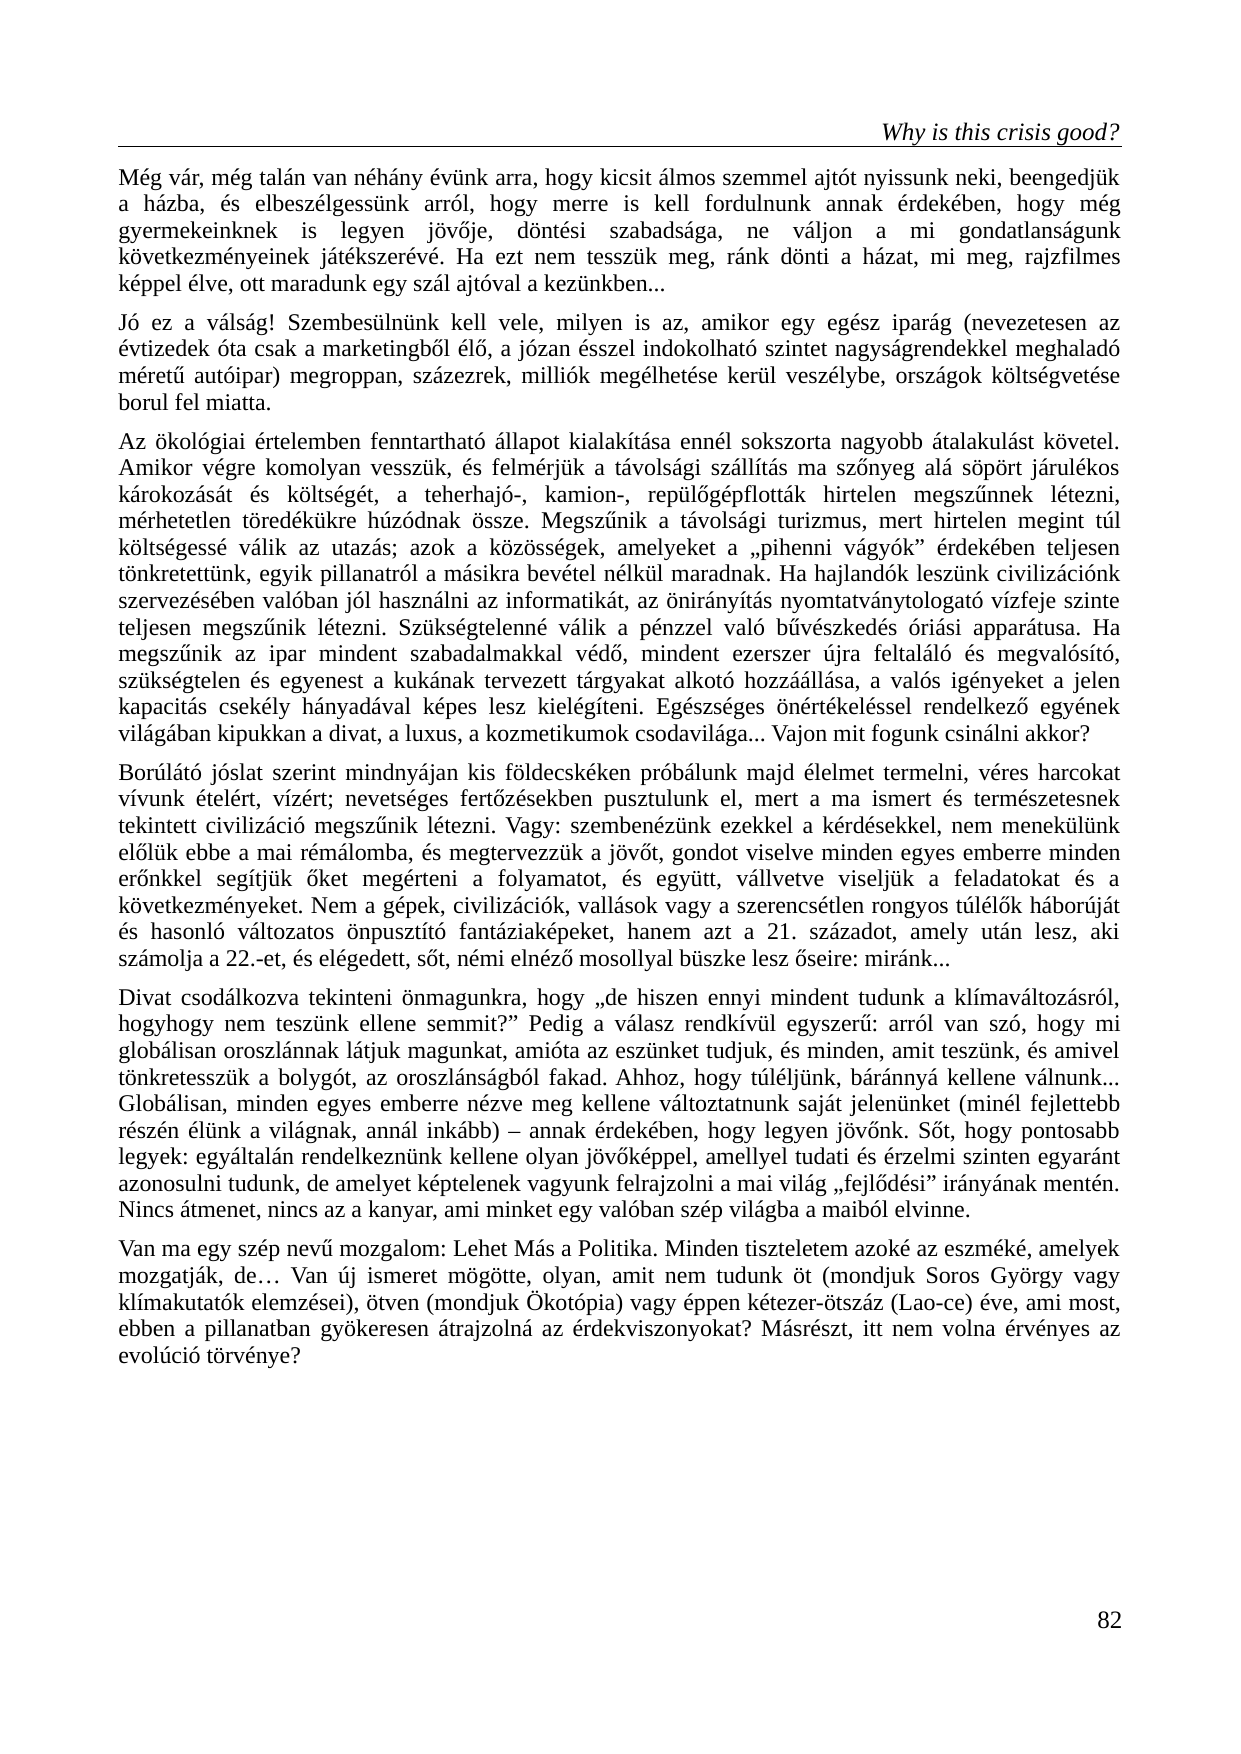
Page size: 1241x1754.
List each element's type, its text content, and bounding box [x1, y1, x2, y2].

text Még vár, még talán van néhány évünk arra, hogy kicsit álmos szemmel ajtót nyissunk neki, beengedjük a házba, és elbeszélgessünk arról, hogy merre is kell fordulnunk annak érdekében, hogy még gyermekeinknek is legyen jövője, döntési szabadsága, ne váljon a mi gondatlanságunk következményeinek játékszerévé. Ha ezt nem tesszük meg, ránk dönti a házat, mi meg, rajzfilmes képpel élve, ott maradunk egy szál ajtóval a kezünkben... [118, 164, 1122, 296]
text Van ma egy szép nevű mozgalom: Lehet Más a Politika. Minden tiszteletem azoké az eszméké, amelyek mozgatják, de… Van új ismeret mögötte, olyan, amit nem tudunk öt (mondjuk Soros György vagy klímakutatók elemzései), ötven (mondjuk Ökotópia) vagy éppen kétezer-ötszáz (Lao-ce) éve, ami most, ebben a pillanatban gyökeresen átrajzolná az érdekviszonyokat? Másrészt, itt nem volna érvényes az evolúció törvénye? [118, 1236, 1122, 1368]
text Divat csodálkozva tekinteni önmagunkra, hogy „de hiszen ennyi mindent tudunk a klímaváltozásról, hogyhogy nem teszünk ellene semmit?” Pedig a válasz rendkívül egyszerű: arról van szó, hogy mi globálisan oroszlánnak látjuk magunkat, amióta az eszünket tudjuk, és minden, amit teszünk, és amivel tönkretesszük a bolygót, az oroszlánságból fakad. Ahhoz, hogy túléljünk, báránnyá kellene válnunk... Globálisan, minden egyes emberre nézve meg kellene változtatnunk saját jelenünket (minél fejlettebb részén élünk a világnak, annál inkább) – annak érdekében, hogy legyen jövőnk. Sőt, hogy pontosabb legyek: egyáltalán rendelkeznünk kellene olyan jövőképpel, amellyel tudati és érzelmi szinten egyaránt azonosulni tudunk, de amelyet képtelenek vagyunk felrajzolni a mai világ „fejlődési” irányának mentén. Nincs átmenet, nincs az a kanyar, ami minket egy valóban szép világba a maiból elvinne. [118, 984, 1122, 1223]
text Az ökológiai értelemben fenntartható állapot kialakítása ennél sokszorta nagyobb átalakulást követel. Amikor végre komolyan vesszük, és felmérjük a távolsági szállítás ma szőnyeg alá söpört járulékos károkozását és költségét, a teherhajó-, kamion-, repülőgépflották hirtelen megszűnnek létezni, mérhetetlen töredékükre húzódnak össze. Megszűnik a távolsági turizmus, mert hirtelen megint túl költségessé válik az utazás; azok a közösségek, amelyeket a „pihenni vágyók” érdekében teljesen tönkretettünk, egyik pillanatról a másikra bevétel nélkül maradnak. Ha hajlandók leszünk civilizációnk szervezésében valóban jól használni az informatikát, az önirányítás nyomtatványtologató vízfeje szinte teljesen megszűnik létezni. Szükségtelenné válik a pénzzel való bűvészkedés óriási apparátusa. Ha megszűnik az ipar mindent szabadalmakkal védő, mindent ezerszer újra feltaláló és megvalósító, szükségtelen és egyenest a kukának tervezett tárgyakat alkotó hozzáállása, a valós igényeket a jelen kapacitás csekély hányadával képes lesz kielégíteni. Egészséges önértékeléssel rendelkező egyének világában kipukkan a divat, a luxus, a kozmetikumok csodavilága... Vajon mit fogunk csinálni akkor? [118, 428, 1122, 746]
text Jó ez a válság! Szembesülnünk kell vele, milyen is az, amikor egy egész iparág (nevezetesen az évtizedek óta csak a marketingből élő, a józan ésszel indokolható szintet nagyságrendekkel meghaladó méretű autóipar) megroppan, százezrek, milliók megélhetése kerül veszélybe, országok költségvetése borul fel miatta. [118, 309, 1122, 415]
text Borúlátó jóslat szerint mindnyájan kis földecskéken próbálunk majd élelmet termelni, véres harcokat vívunk ételért, vízért; nevetséges fertőzésekben pusztulunk el, mert a ma ismert és természetesnek tekintett civilizáció megszűnik létezni. Vagy: szembenézünk ezekkel a kérdésekkel, nem menekülünk előlük ebbe a mai rémálomba, és megtervezzük a jövőt, gondot viselve minden egyes emberre minden erőnkkel segítjük őket megérteni a folyamatot, és együtt, vállvetve viseljük a feladatokat és a következményeket. Nem a gépek, civilizációk, vallások vagy a szerencsétlen rongyos túlélők háborúját és hasonló változatos önpusztító fantáziaképeket, hanem azt a 21. századot, amely után lesz, aki számolja a 22.-et, és elégedett, sőt, némi elnéző mosollyal büszke lesz őseire: miránk... [118, 759, 1122, 971]
